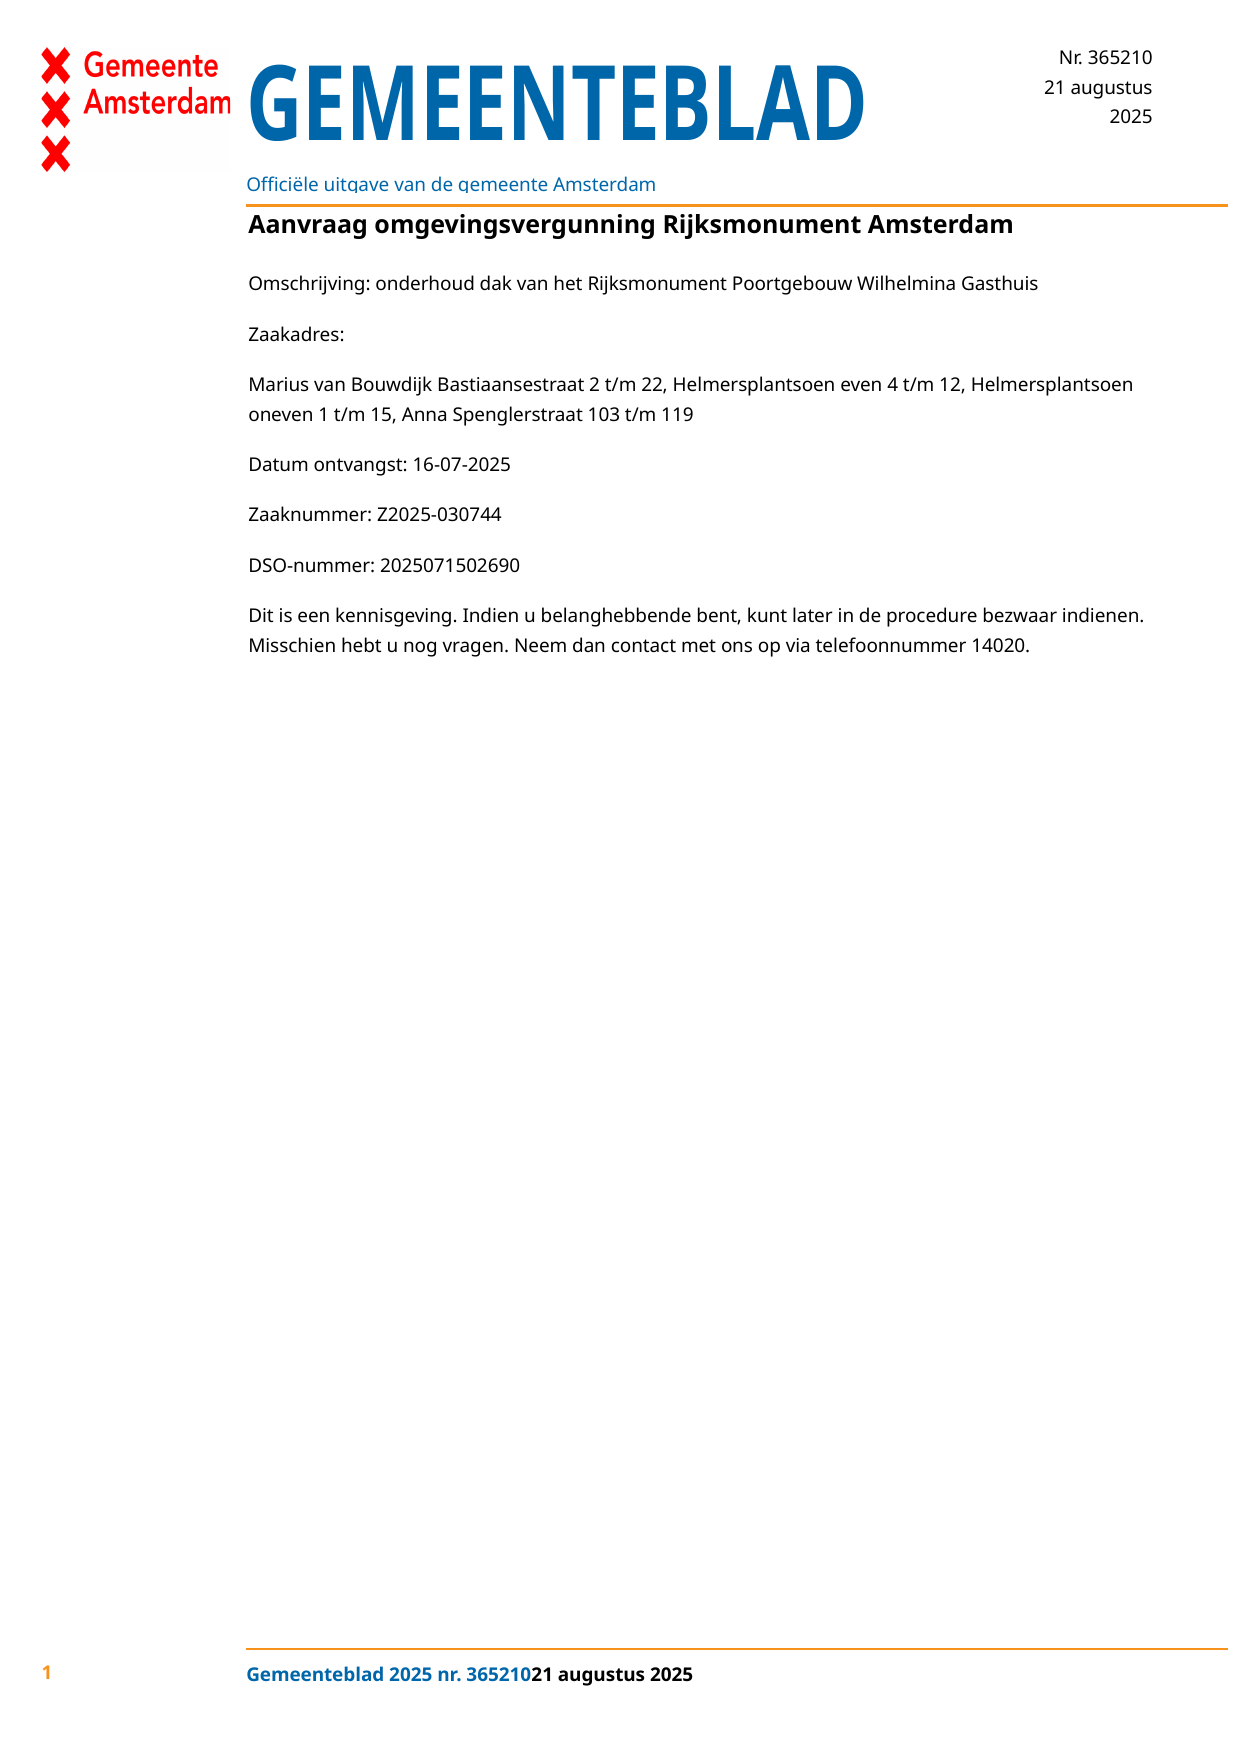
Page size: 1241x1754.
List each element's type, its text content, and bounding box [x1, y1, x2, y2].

text Aanvraag omgevingsvergunning Rijksmonument Amsterdam [248, 207, 1152, 241]
text Zaakadres: [248, 321, 1152, 346]
text Marius van Bouwdijk Bastiaansestraat 2 t/m 22, Helmersplantsoen even 4 t/m 12, Helmersplantsoen oneven 1 t/m 15, Anna Spenglerstraat 103 t/m 119 [248, 371, 1152, 426]
text Dit is een kennisgeving. Indien u belanghebbende bent, kunt later in de procedure bezwaar indienen. Misschien hebt u nog vragen. Neem dan contact met ons op via telefoonnummer 14020. [248, 602, 1152, 658]
text Datum ontvangst: 16-07-2025 [248, 451, 1152, 477]
picture [41, 47, 231, 172]
text Omschrijving: onderhoud dak van het Rijksmonument Poortgebouw Wilhelmina Gasthuis [248, 270, 1152, 296]
text Zaaknummer: Z2025-030744 [248, 502, 1152, 527]
text DSO-nummer: 2025071502690 [248, 552, 1152, 578]
